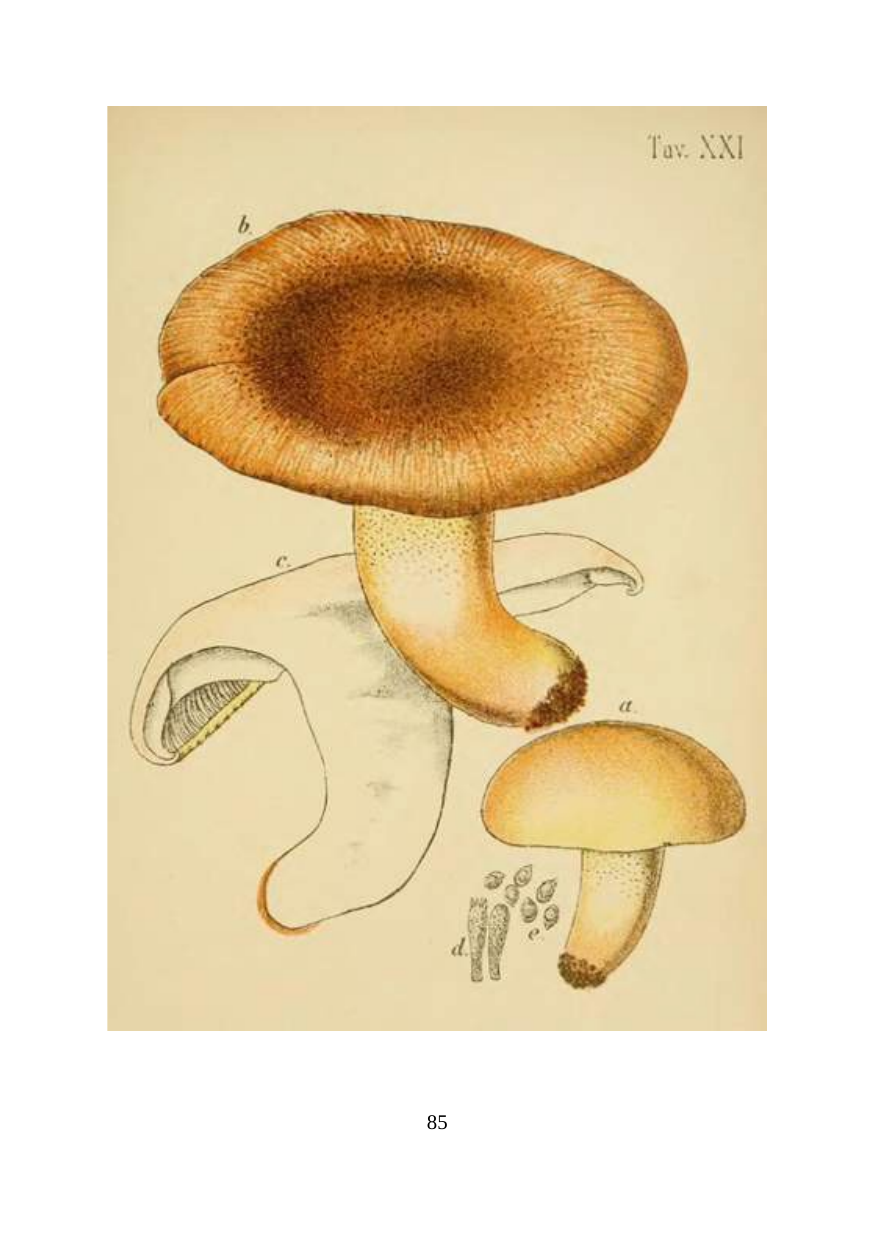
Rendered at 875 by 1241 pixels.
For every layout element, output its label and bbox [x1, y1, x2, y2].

picture [107, 106, 767, 1031]
